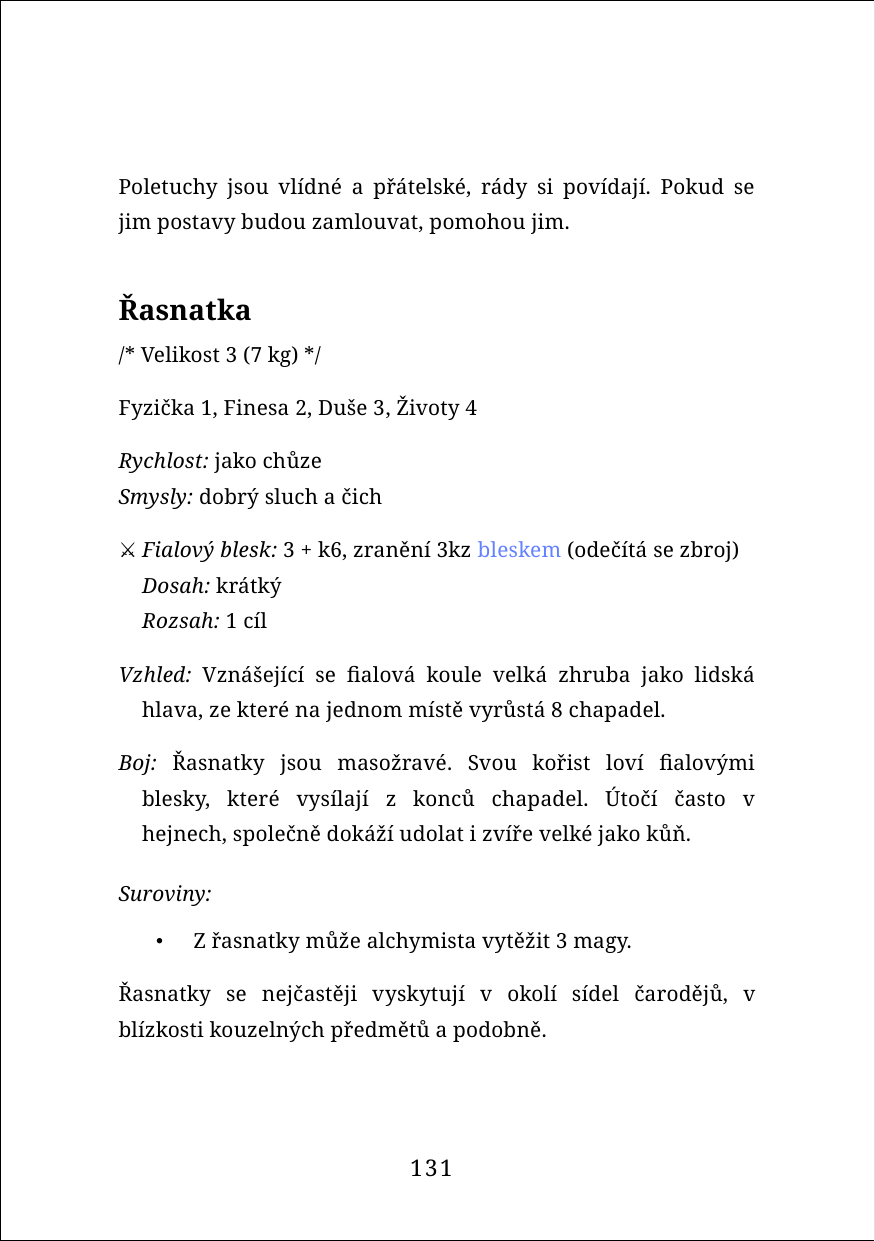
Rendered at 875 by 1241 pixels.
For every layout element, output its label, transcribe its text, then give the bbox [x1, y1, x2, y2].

text Řasnatky se nejčastěji vyskytují v okolí sídel čarodějů, v blízkosti kouzelných předmětů a podobně. [118, 979, 756, 1043]
text Smysly: dobrý sluch a čich [118, 482, 756, 511]
subtitle Řasnatka [118, 290, 756, 328]
list Z řasnatky může alchymista vytěžit 3 magy. [156, 926, 756, 954]
text Poletuchy jsou vlídné a přátelské, rády si povídají. Pokud se jim postavy budou zamlouvat, pomohou jim. [118, 172, 756, 236]
text /* Velikost 3 (7 kg) */ [118, 340, 756, 369]
text Suroviny: [118, 879, 756, 907]
text Rozsah: 1 cíl [142, 606, 756, 635]
text Boj: Řasnatky jsou masožravé. Svou kořist loví fialovými blesky, které vysílají z konců chapadel. Útočí často v hejnech, společně dokáží udolat i zvíře velké jako kůň. [118, 748, 756, 848]
text Dosah: krátký [142, 571, 756, 599]
text Fyzička 1, Finesa 2, Duše 3, Životy 4 [118, 393, 756, 422]
text Rychlost: jako chůze [118, 447, 756, 475]
text Vzhled: Vznášející se fialová koule velká zhruba jako lidská hlava, ze které na jednom místě vyrůstá 8 chapadel. [118, 660, 756, 724]
text ⚔ Fialový blesk: 3 + k6, zranění 3kz bleskem (odečítá se zbroj) [118, 535, 756, 564]
